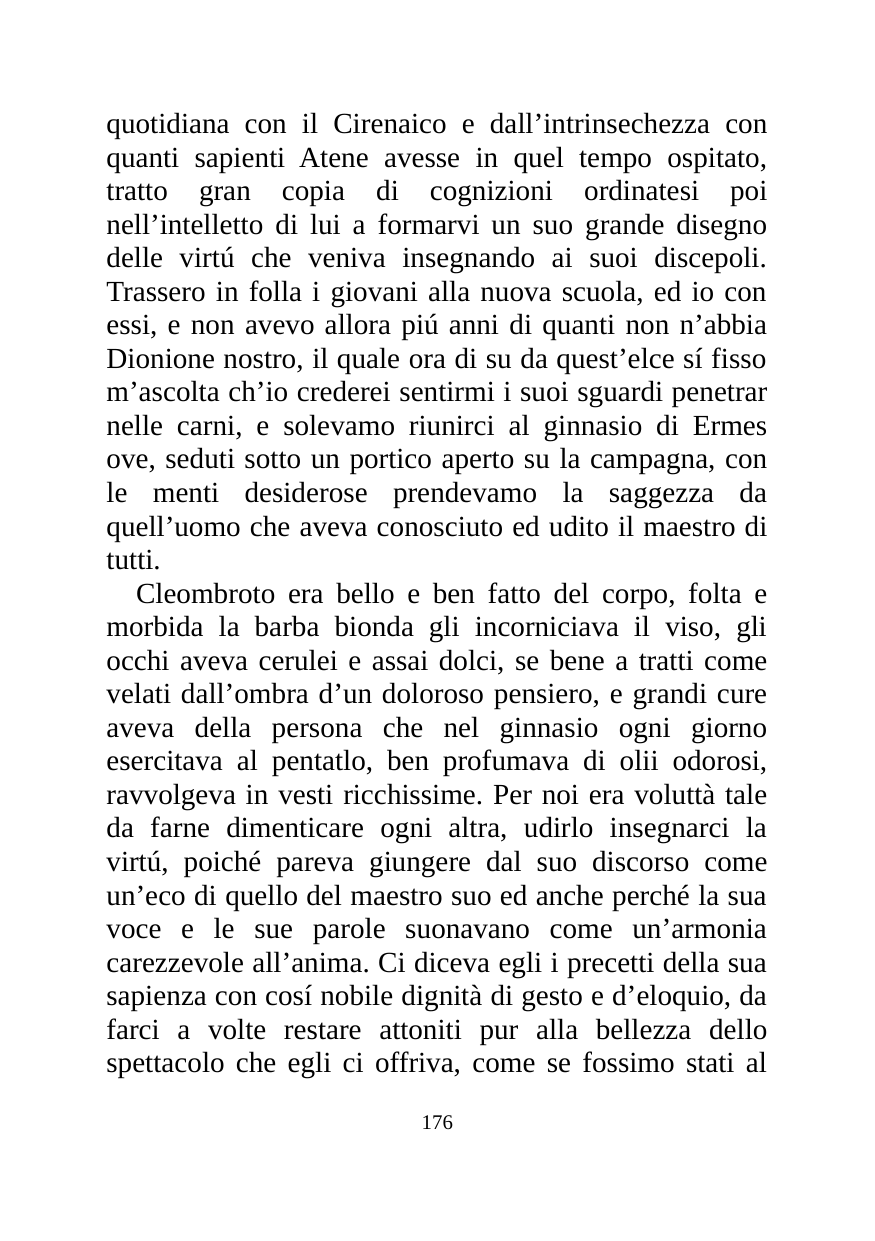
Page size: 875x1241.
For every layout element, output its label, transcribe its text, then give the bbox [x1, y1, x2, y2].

text Cleombroto era bello e ben fatto del corpo, folta e morbida la barba bionda gli incorniciava il viso, gli occhi aveva cerulei e assai dolci, se bene a tratti come velati dall’ombra d’un doloroso pensiero, e grandi cure aveva della persona che nel ginnasio ogni giorno esercitava al pentatlo, ben profumava di olii odorosi, ravvolgeva in vesti ricchissime. Per noi era voluttà tale da farne dimenticare ogni altra, udirlo insegnarci la virtú, poiché pareva giungere dal suo discorso come un’eco di quello del maestro suo ed anche perché la sua voce e le sue parole suonavano come un’armonia carezzevole all’anima. Ci diceva egli i precetti della sua sapienza con cosí nobile dignità di gesto e d’eloquio, da farci a volte restare attoniti pur alla bellezza dello spettacolo che egli ci offriva, come se fossimo stati al [106, 576, 768, 1079]
text quotidiana con il Cirenaico e dall’intrinsechezza con quanti sapienti Atene avesse in quel tempo ospitato, tratto gran copia di cognizioni ordinatesi poi nell’intelletto di lui a formarvi un suo grande disegno delle virtú che veniva insegnando ai suoi discepoli. Trassero in folla i giovani alla nuova scuola, ed io con essi, e non avevo allora piú anni di quanti non n’abbia Dionione nostro, il quale ora di su da quest’elce sí fisso m’ascolta ch’io crederei sentirmi i suoi sguardi penetrar nelle carni, e solevamo riunirci al ginnasio di Ermes ove, seduti sotto un portico aperto su la campagna, con le menti desiderose prendevamo la saggezza da quell’uomo che aveva conosciuto ed udito il maestro di tutti. [106, 106, 768, 576]
